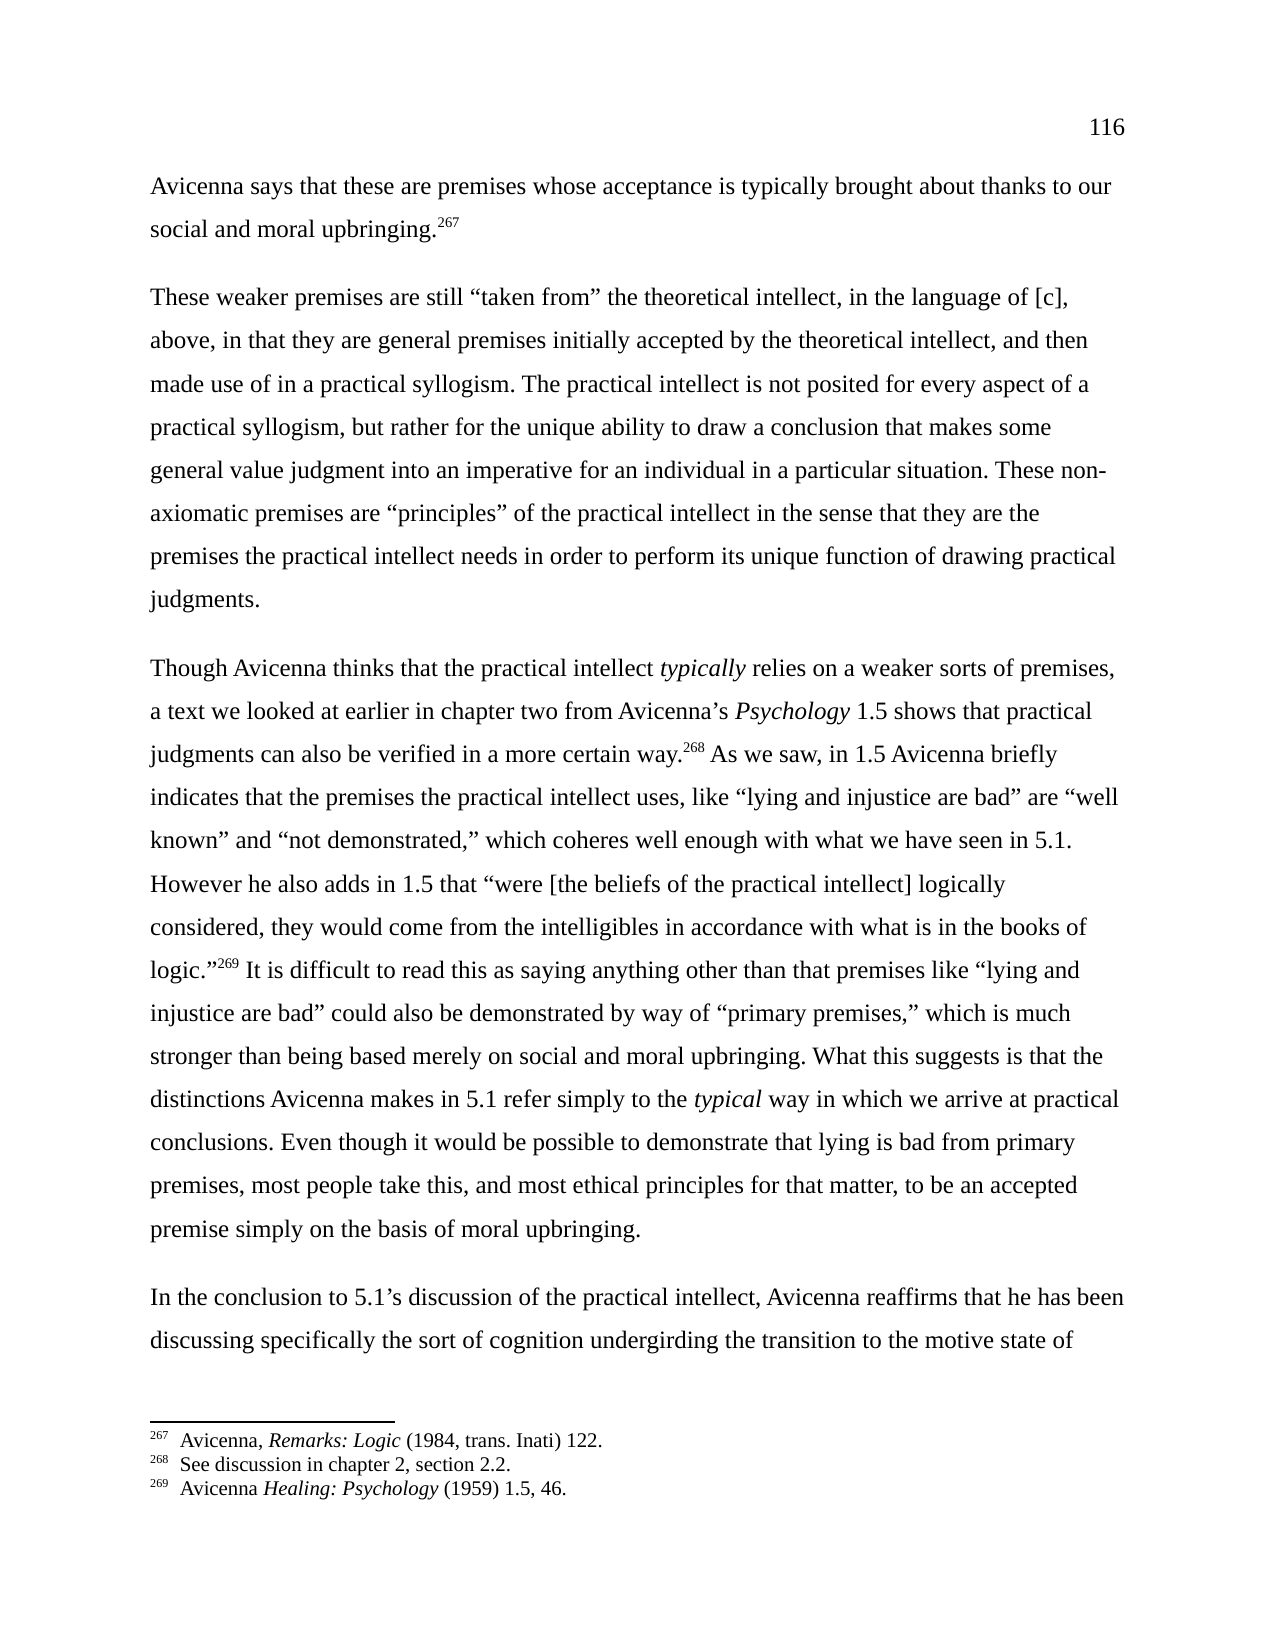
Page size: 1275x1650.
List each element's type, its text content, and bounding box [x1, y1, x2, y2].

text Avicenna says that these are premises whose acceptance is typically brought about thanks to our social and moral upbringing. [150, 171, 1125, 243]
text Avicenna, Remarks: Logic (1984, trans. Inati) 122. [150, 1428, 1125, 1452]
text Avicenna Healing: Psychology (1959) 1.5, 46. [150, 1476, 1125, 1500]
text See discussion in chapter 2, section 2.2. [150, 1452, 1125, 1476]
text Though Avicenna thinks that the practical intellect typically relies on a weaker sorts of premises, a text we looked at earlier in chapter two from Avicenna’s Psychology 1.5 shows that practical judgments can also be verified in a more certain way. As we saw, in 1.5 Avicenna briefly indicates that the premises the practical intellect uses, like “lying and injustice are bad” are “well known” and “not demonstrated,” which coheres well enough with what we have seen in 5.1. However he also adds in 1.5 that “were [the beliefs of the practical intellect] logically considered, they would come from the intelligibles in accordance with what is in the books of logic.” It is difficult to read this as saying anything other than that premises like “lying and injustice are bad” could also be demonstrated by way of “primary premises,” which is much stronger than being based merely on social and moral upbringing. What this suggests is that the distinctions Avicenna makes in 5.1 refer simply to the typical way in which we arrive at practical conclusions. Even though it would be possible to demonstrate that lying is bad from primary premises, most people take this, and most ethical principles for that matter, to be an accepted premise simply on the basis of moral upbringing. [150, 653, 1125, 1242]
text These weaker premises are still “taken from” the theoretical intellect, in the language of [c], above, in that they are general premises initially accepted by the theoretical intellect, and then made use of in a practical syllogism. The practical intellect is not posited for every aspect of a practical syllogism, but rather for the unique ability to draw a conclusion that makes some general value judgment into an imperative for an individual in a particular situation. These non-axiomatic premises are “principles” of the practical intellect in the sense that they are the premises the practical intellect needs in order to perform its unique function of drawing practical judgments. [150, 282, 1125, 613]
text In the conclusion to 5.1’s discussion of the practical intellect, Avicenna reaffirms that he has been discussing specifically the sort of cognition undergirding the transition to the motive state of [150, 1282, 1125, 1354]
